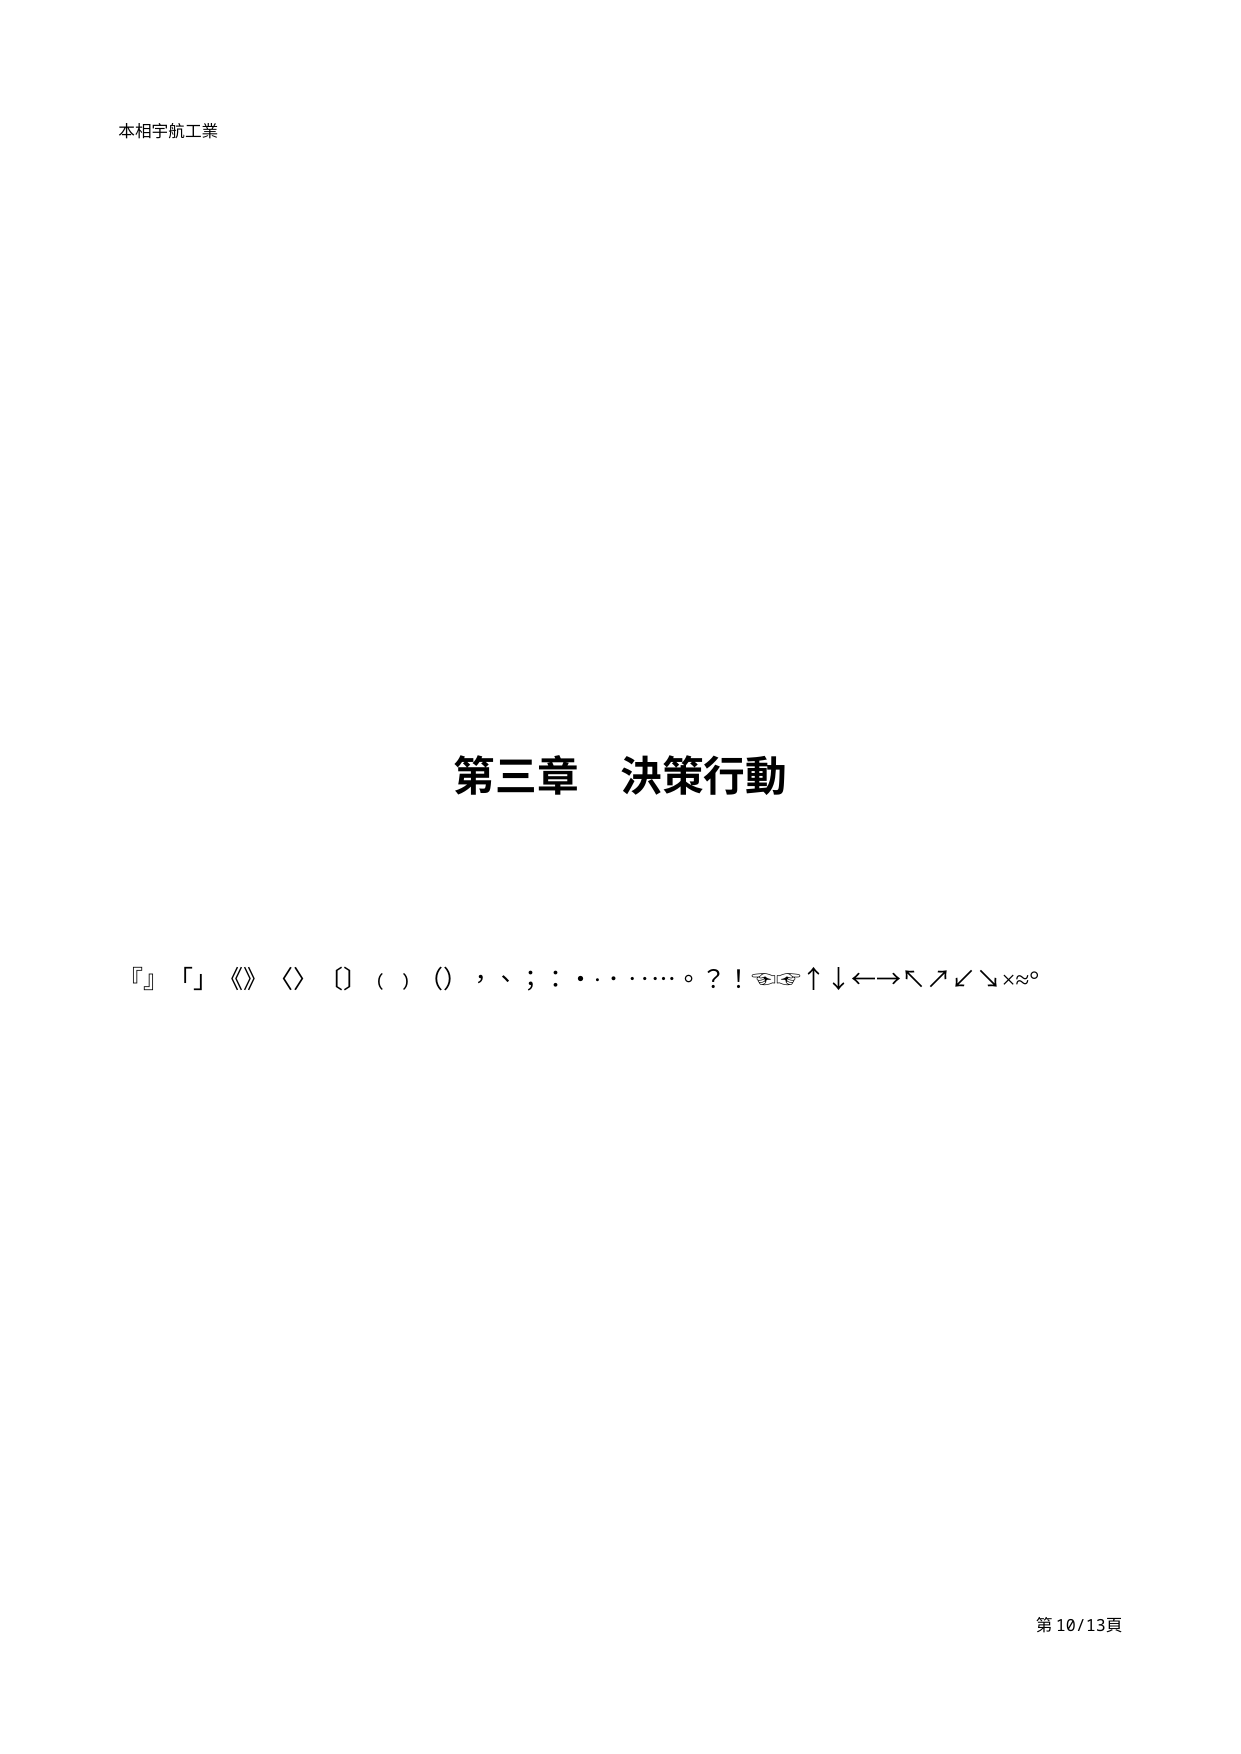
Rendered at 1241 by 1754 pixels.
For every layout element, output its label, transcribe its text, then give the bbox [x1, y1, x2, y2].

subtitle 第三章 決策行動 [118, 743, 1122, 803]
text 『』「」《》〈〉〔〕﹙﹚（），、；：‧·．‥…。？！☜☞↑↓←→↖↗↙↘×≈° [118, 959, 1122, 996]
